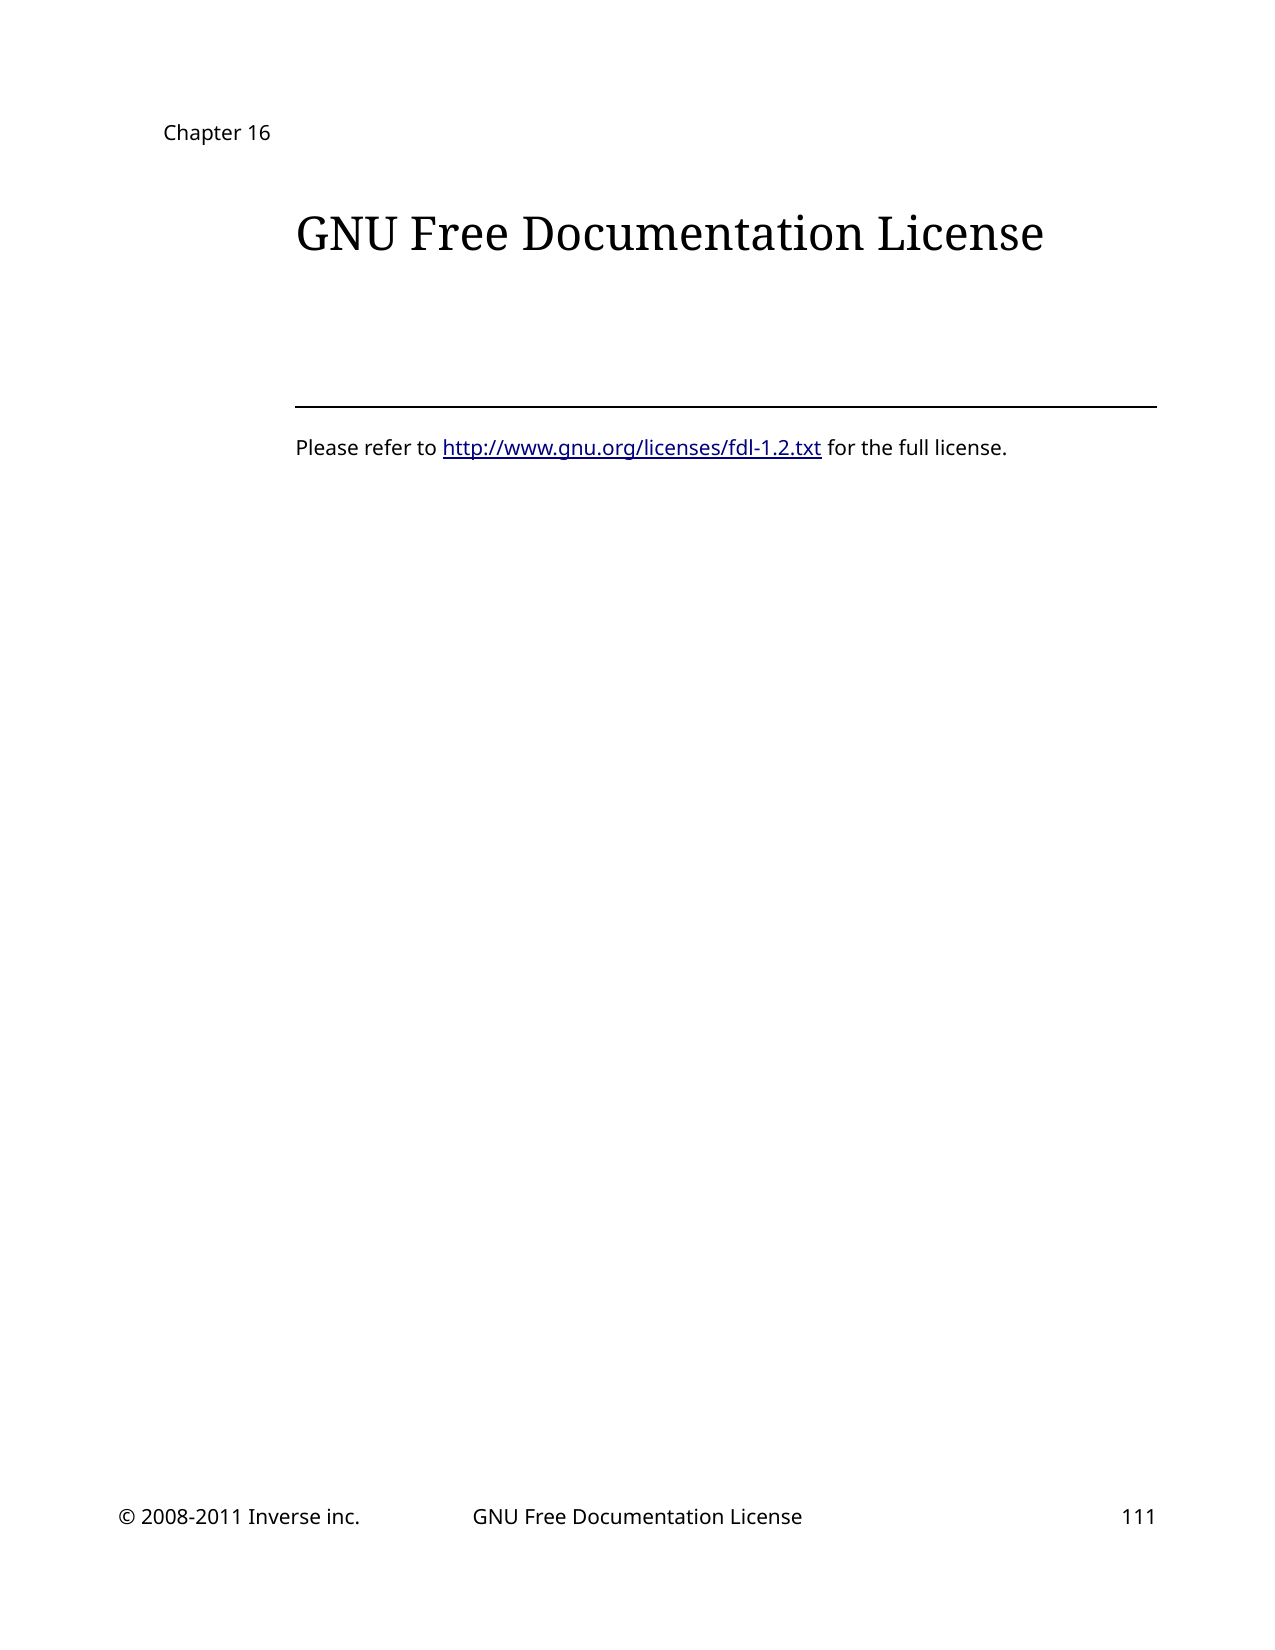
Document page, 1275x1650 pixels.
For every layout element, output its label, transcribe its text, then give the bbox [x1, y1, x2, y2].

subtitle GNU Free Documentation License [295, 201, 1157, 406]
text Please refer to http://www.gnu.org/licenses/fdl-1.2.txt for the full license. [295, 433, 1157, 461]
